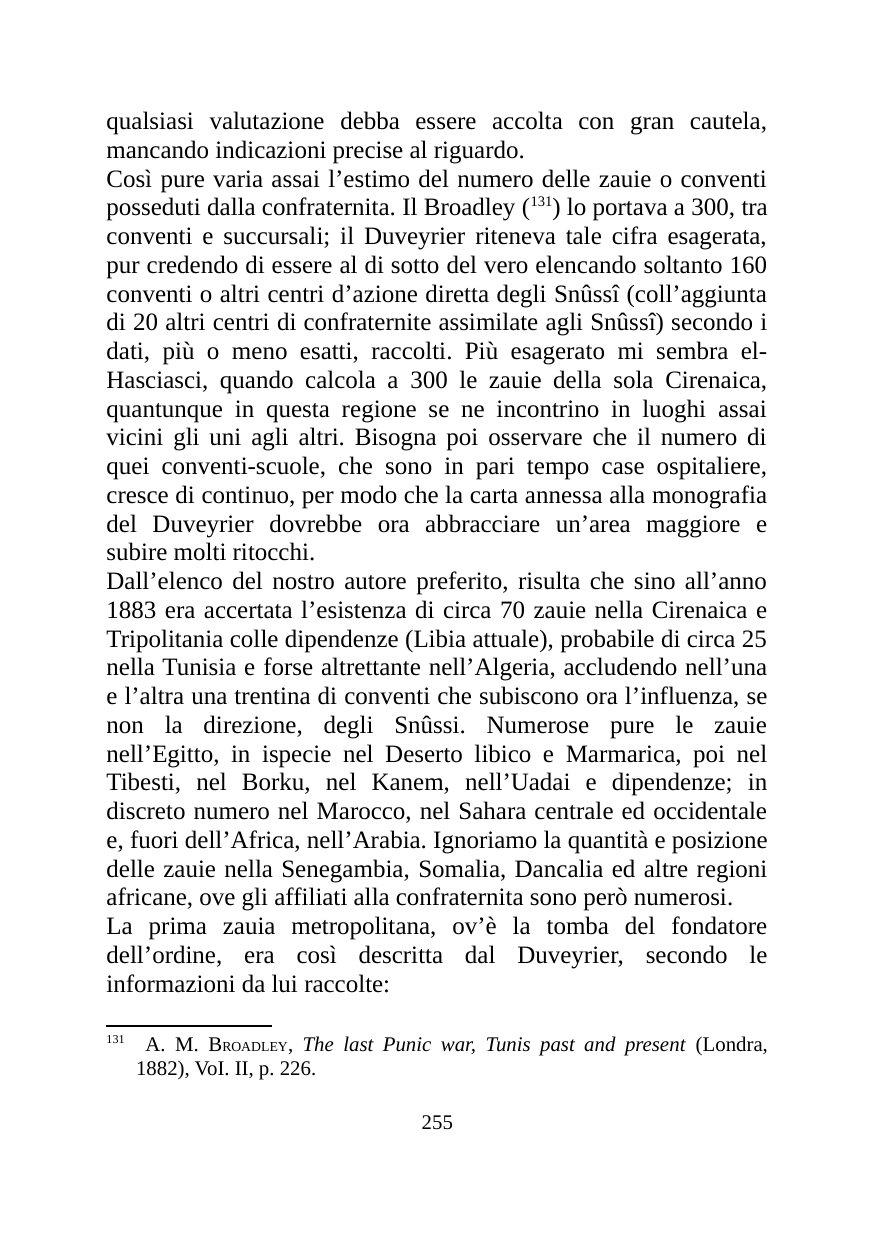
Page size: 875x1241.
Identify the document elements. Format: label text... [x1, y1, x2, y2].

text A. M. Broadley, The last Punic war, Tunis past and present (Londra, 1882), VoI. II, p. 226. [106, 1032, 768, 1080]
text Così pure varia assai l’estimo del numero delle zauie o conventi posseduti dalla confraternita. Il Broadley () lo portava a 300, tra conventi e succursali; il Duveyrier riteneva tale cifra esagerata, pur credendo di essere al di sotto del vero elencando soltanto 160 conventi o altri centri d’azione diretta degli Snûssî (coll’aggiunta di 20 altri centri di confraternite assimilate agli Snûssî) secondo i dati, più o meno esatti, raccolti. Più esagerato mi sembra el-Hasciasci, quando calcola a 300 le zauie della sola Cirenaica, quantunque in questa regione se ne incontrino in luoghi assai vicini gli uni agli altri. Bisogna poi osservare che il numero di quei conventi-scuole, che sono in pari tempo case ospitaliere, cresce di continuo, per modo che la carta annessa alla monografia del Duveyrier dovrebbe ora abbracciare un’area maggiore e subire molti ritocchi. [106, 164, 768, 566]
text qualsiasi valutazione debba essere accolta con gran cautela, mancando indicazioni precise al riguardo. [106, 106, 768, 164]
text La prima zauia metropolitana, ov’è la tomba del fondatore dell’ordine, era così descritta dal Duveyrier, secondo le informazioni da lui raccolte: [106, 911, 768, 997]
text Dall’elenco del nostro autore preferito, risulta che sino all’anno 1883 era accertata l’esistenza di circa 70 zauie nella Cirenaica e Tripolitania colle dipendenze (Libia attuale), probabile di circa 25 nella Tunisia e forse altrettante nell’Algeria, accludendo nell’una e l’altra una trentina di conventi che subiscono ora l’influenza, se non la direzione, degli Snûssi. Numerose pure le zauie nell’Egitto, in ispecie nel Deserto libico e Marmarica, poi nel Tibesti, nel Borku, nel Kanem, nell’Uadai e dipendenze; in discreto numero nel Marocco, nel Sahara centrale ed occidentale e, fuori dell’Africa, nell’Arabia. Ignoriamo la quantità e posizione delle zauie nella Senegambia, Somalia, Dancalia ed altre regioni africane, ove gli affiliati alla confraternita sono però numerosi. [106, 566, 768, 911]
